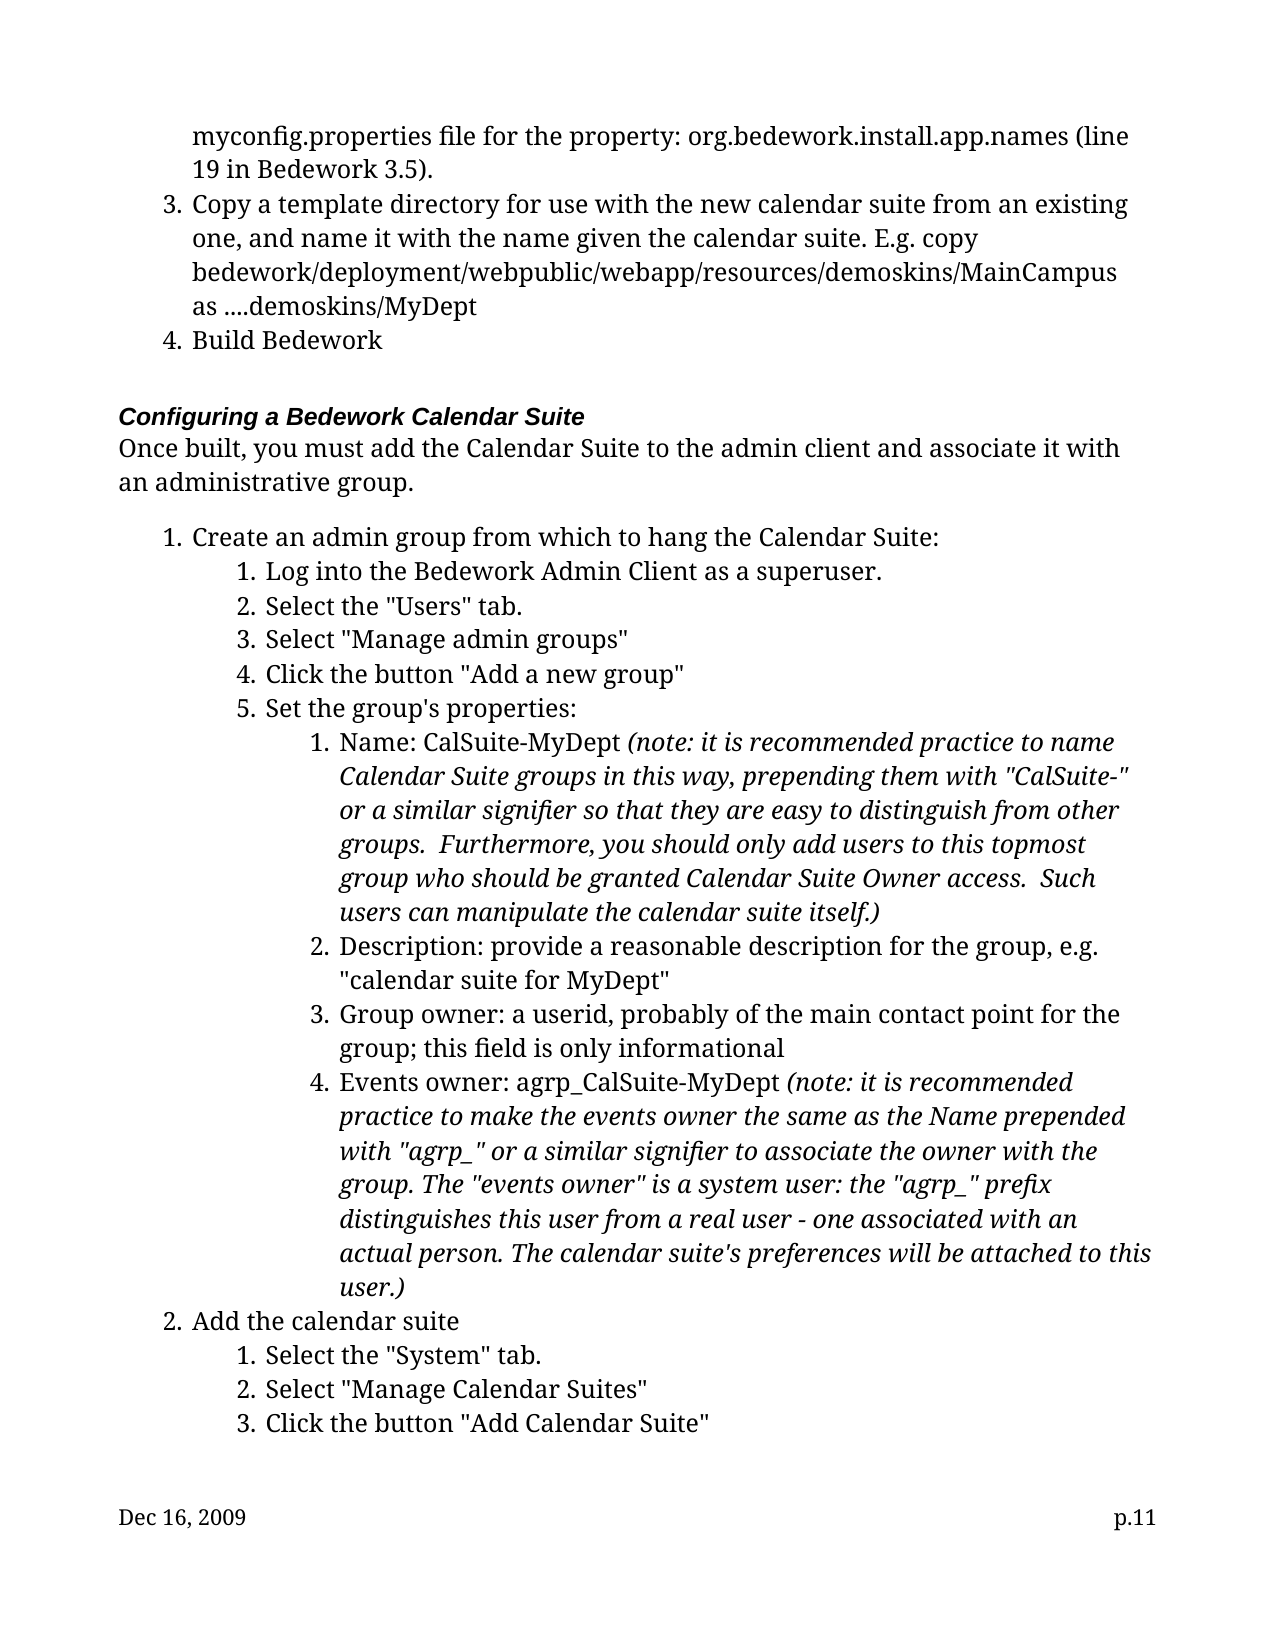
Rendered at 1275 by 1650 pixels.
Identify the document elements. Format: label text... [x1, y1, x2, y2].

list myconfig.properties file for the property: org.bedework.install.app.names (line 19 in Bedework 3.5). [162, 118, 1157, 186]
subtitle Configuring a Bedework Calendar Suite [118, 403, 1157, 431]
list Click the button "Add Calendar Suite" [236, 1406, 1157, 1440]
list Events owner: agrp_CalSuite-MyDept (note: it is recommended practice to make the events owner the same as the Name prepended with "agrp_" or a similar signifier to associate the owner with the group. The "events owner" is a system user: the "agrp_" prefix distinguishes this user from a real user - one associated with an actual person. The calendar suite's preferences will be attached to this user.) [309, 1065, 1157, 1303]
text Once built, you must add the Calendar Suite to the admin client and associate it with an administrative group. [118, 431, 1157, 499]
list Name: CalSuite-MyDept (note: it is recommended practice to name Calendar Suite groups in this way, prepending them with "CalSuite-" or a similar signifier so that they are easy to distinguish from other groups. Furthermore, you should only add users to this topmost group who should be granted Calendar Suite Owner access. Such users can manipulate the calendar suite itself.) [309, 724, 1157, 929]
list Select "Manage Calendar Suites" [236, 1372, 1157, 1406]
list Create an admin group from which to hang the Calendar Suite: [162, 520, 1157, 554]
list Copy a template directory for use with the new calendar suite from an existing one, and name it with the name given the calendar suite. E.g. copy bedework/deployment/webpublic/webapp/resources/demoskins/MainCampus as ....demoskins/MyDept [162, 186, 1157, 322]
list Build Bedework [162, 322, 1157, 357]
list Log into the Bedework Admin Client as a superuser. [236, 554, 1157, 588]
list Set the group's properties: [236, 690, 1157, 724]
list Select the "System" tab. [236, 1337, 1157, 1372]
list Select "Manage admin groups" [236, 622, 1157, 656]
list Group owner: a userid, probably of the main contact point for the group; this field is only informational [309, 997, 1157, 1065]
list Select the "Users" tab. [236, 588, 1157, 622]
list Description: provide a reasonable description for the group, e.g. "calendar suite for MyDept" [309, 929, 1157, 997]
list Add the calendar suite [162, 1303, 1157, 1337]
list Click the button "Add a new group" [236, 656, 1157, 690]
